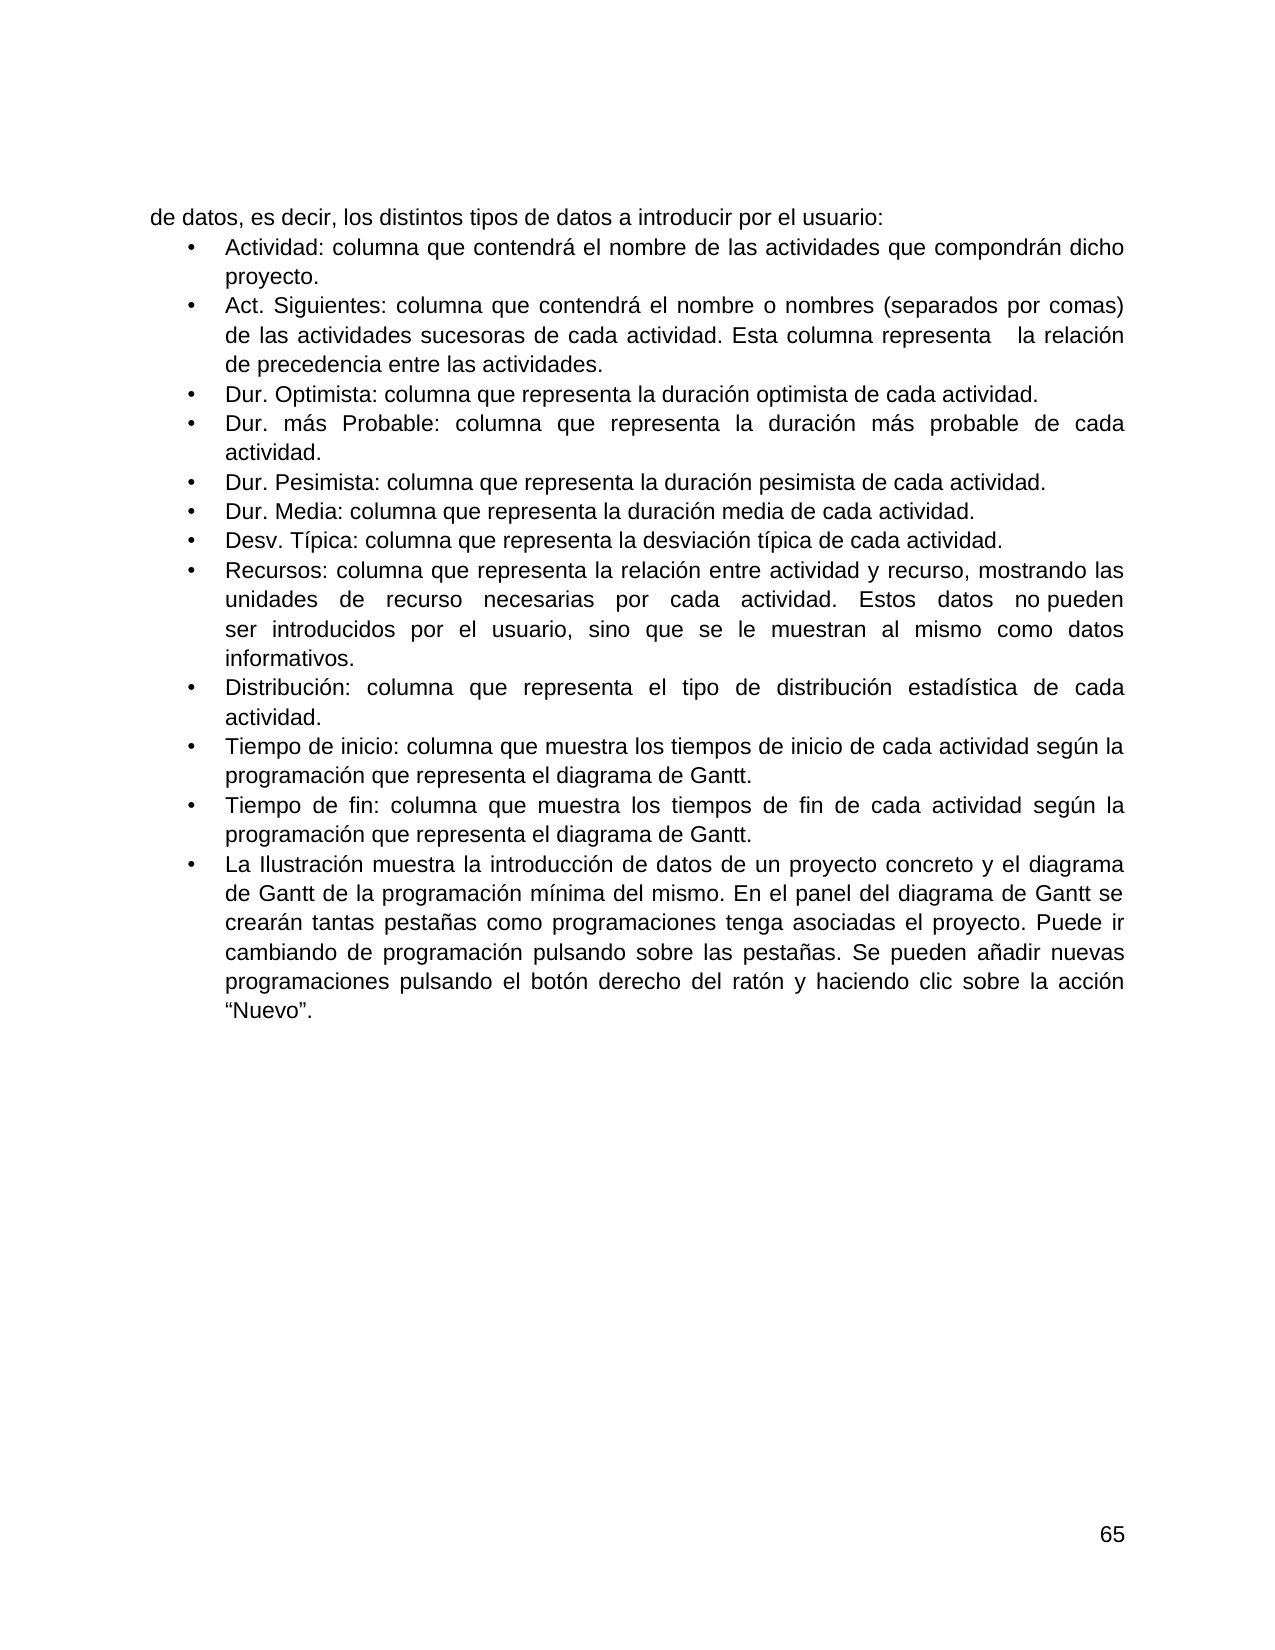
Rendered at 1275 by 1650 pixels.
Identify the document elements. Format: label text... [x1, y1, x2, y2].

list La Ilustración muestra la introducción de datos de un proyecto concreto y el diagrama de Gantt de la programación mínima del mismo. En el panel del diagrama de Gantt se crearán tantas pestañas como programaciones tenga asociadas el proyecto. Puede ir cambiando de programación pulsando sobre las pestañas. Se pueden añadir nuevas programaciones pulsando el botón derecho del ratón y haciendo clic sobre la acción “Nuevo”. [187, 851, 1125, 1024]
text de datos, es decir, los distintos tipos de datos a introducir por el usuario: [150, 205, 1125, 231]
list Actividad: columna que contendrá el nombre de las actividades que compondrán dicho proyecto. [187, 234, 1125, 289]
list Desv. Típica: columna que representa la desviación típica de cada actividad. [187, 528, 1125, 554]
list Recursos: columna que representa la relación entre actividad y recurso, mostrando las unidades de recurso necesarias por cada actividad. Estos datos no pueden ser introducidos por el usuario, sino que se le muestran al mismo como datos informativos. [187, 558, 1125, 671]
list Dur. Optimista: columna que representa la duración optimista de cada actividad. [187, 381, 1125, 407]
list Dur. Pesimista: columna que representa la duración pesimista de cada actividad. [187, 469, 1125, 495]
list Tiempo de inicio: columna que muestra los tiempos de inicio de cada actividad según la programación que representa el diagrama de Gantt. [187, 734, 1125, 789]
list Dur. más Probable: columna que representa la duración más probable de cada actividad. [187, 411, 1125, 466]
list Act. Siguientes: columna que contendrá el nombre o nombres (separados por comas) de las actividades sucesoras de cada actividad. Esta columna representa la relación de precedencia entre las actividades. [187, 293, 1125, 378]
list Tiempo de fin: columna que muestra los tiempos de fin de cada actividad según la programación que representa el diagrama de Gantt. [187, 793, 1125, 848]
list Dur. Media: columna que representa la duración media de cada actividad. [187, 499, 1125, 524]
list Distribución: columna que representa el tipo de distribución estadística de cada actividad. [187, 675, 1125, 730]
